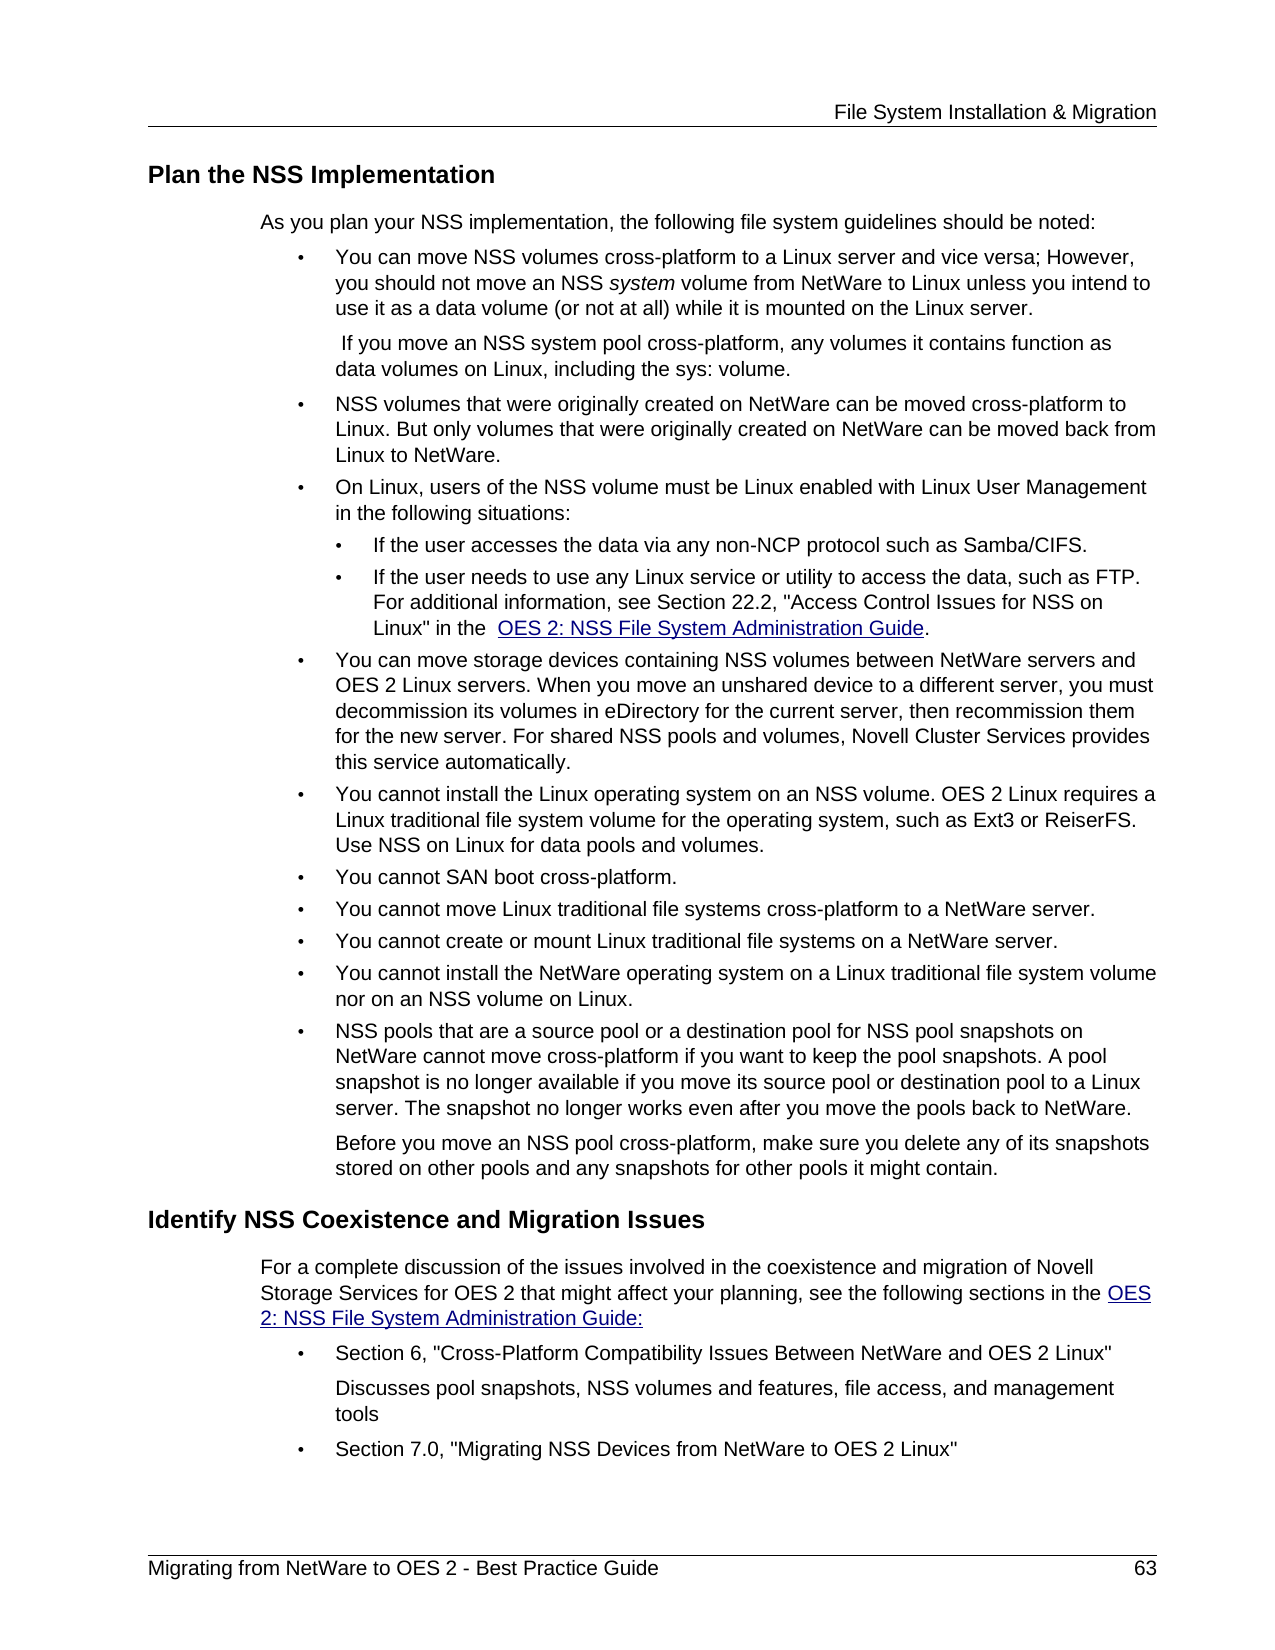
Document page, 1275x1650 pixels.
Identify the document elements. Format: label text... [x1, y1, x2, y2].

text For a complete discussion of the issues involved in the coexistence and migration of Novell Storage Services for OES 2 that might affect your planning, see the following sections in the OES 2: NSS File System Administration Guide: [260, 1256, 1157, 1330]
text Discusses pool snapshots, NSS volumes and features, file access, and management tools [335, 1377, 1157, 1426]
subtitle Plan the NSS Implementation [148, 161, 1157, 189]
list NSS volumes that were originally created on NetWare can be moved cross-platform to Linux. But only volumes that were originally created on NetWare can be moved back from Linux to NetWare. [298, 393, 1157, 467]
list You can move NSS volumes cross-platform to a Linux server and vice versa; However, you should not move an NSS system volume from NetWare to Linux unless you intend to use it as a data volume (or not at all) while it is mounted on the Linux server. [298, 246, 1157, 320]
list You cannot install the NetWare operating system on a Linux traditional file system volume nor on an NSS volume on Linux. [298, 962, 1157, 1011]
list Section 6, "Cross-Platform Compatibility Issues Between NetWare and OES 2 Linux" [298, 1342, 1157, 1365]
text Before you move an NSS pool cross-platform, make sure you delete any of its snapshots stored on other pools and any snapshots for other pools it might contain. [335, 1131, 1157, 1180]
list On Linux, users of the NSS volume must be Linux enabled with Linux User Management in the following situations: [298, 476, 1157, 524]
list You cannot install the Linux operating system on an NSS volume. OES 2 Linux requires a Linux traditional file system volume for the operating system, such as Ext3 or ReiserFS. Use NSS on Linux for data pools and volumes. [298, 783, 1157, 857]
list You cannot SAN boot cross-platform. [298, 866, 1157, 889]
list You cannot move Linux traditional file systems cross-platform to a NetWare server. [298, 898, 1157, 921]
list If the user accesses the data via any non-NCP protocol such as Samba/CIFS. [335, 533, 1157, 557]
text If you move an NSS system pool cross-platform, any volumes it contains function as data volumes on Linux, including the sys: volume. [335, 332, 1157, 381]
subtitle Identify NSS Coexistence and Migration Issues [148, 1205, 1157, 1233]
list If the user needs to use any Linux service or utility to access the data, such as FTP. For additional information, see Section 22.2, "Access Control Issues for NSS on Linux" in the OES 2: NSS File System Administration Guide. [335, 565, 1157, 640]
list Section 7.0, "Migrating NSS Devices from NetWare to OES 2 Linux" [298, 1437, 1157, 1461]
text As you plan your NSS implementation, the following file system guidelines should be noted: [260, 211, 1157, 234]
list You can move storage devices containing NSS volumes between NetWare servers and OES 2 Linux servers. When you move an unshared device to a different server, you must decommission its volumes in eDirectory for the current server, then recommission them for the new server. For shared NSS pools and volumes, Novell Cluster Services provides this service automatically. [298, 648, 1157, 774]
list NSS pools that are a source pool or a destination pool for NSS pool snapshots on NetWare cannot move cross-platform if you want to keep the pool snapshots. A pool snapshot is no longer available if you move its source pool or destination pool to a Linux server. The snapshot no longer works even after you move the pools back to NetWare. [298, 1020, 1157, 1119]
list You cannot create or mount Linux traditional file systems on a NetWare server. [298, 930, 1157, 953]
